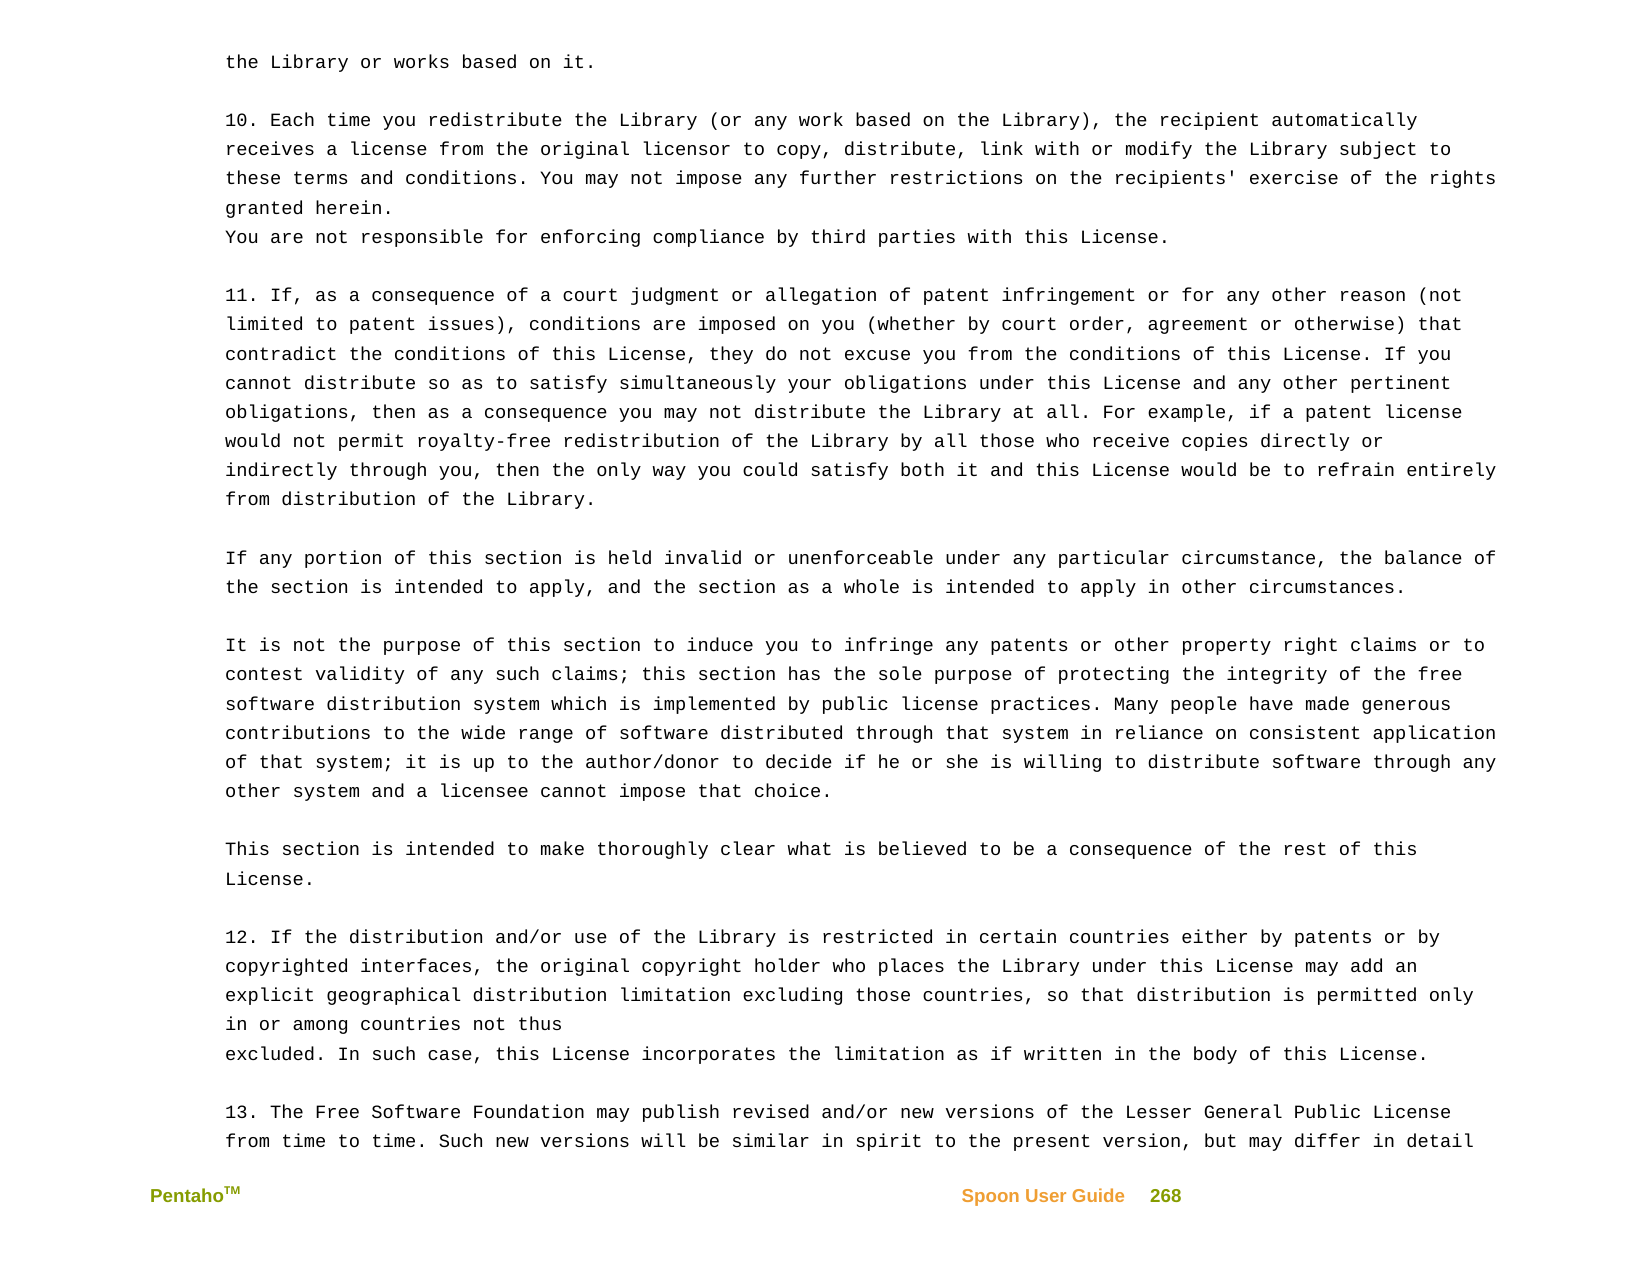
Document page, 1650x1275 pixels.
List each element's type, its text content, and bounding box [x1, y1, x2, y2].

text If any portion of this section is held invalid or unenforceable under any particular circumstance, the balance of the section is intended to apply, and the section as a whole is intended to apply in other circumstances. [225, 541, 1500, 599]
text the Library or works based on it. [225, 45, 1500, 74]
text 12. If the distribution and/or use of the Library is restricted in certain countries either by patents or by copyrighted interfaces, the original copyright holder who places the Library under this License may add an explicit geographical distribution limitation excluding those countries, so that distribution is permitted only in or among countries not thus [225, 920, 1500, 1037]
text excluded. In such case, this License incorporates the limitation as if written in the body of this License. [225, 1037, 1500, 1066]
text You are not responsible for enforcing compliance by third parties with this License. [225, 220, 1500, 249]
text 11. If, as a consequence of a court judgment or allegation of patent infringement or for any other reason (not limited to patent issues), conditions are imposed on you (whether by court order, agreement or otherwise) that contradict the conditions of this License, they do not excuse you from the conditions of this License. If you cannot distribute so as to satisfy simultaneously your obligations under this License and any other pertinent obligations, then as a consequence you may not distribute the Library at all. For example, if a patent license would not permit royalty-free redistribution of the Library by all those who receive copies directly or indirectly through you, then the only way you could satisfy both it and this License would be to refrain entirely from distribution of the Library. [225, 278, 1500, 512]
text It is not the purpose of this section to induce you to infringe any patents or other property right claims or to contest validity of any such claims; this section has the sole purpose of protecting the integrity of the free software distribution system which is implemented by public license practices. Many people have made generous contributions to the wide range of software distributed through that system in reliance on consistent application of that system; it is up to the author/donor to decide if he or she is willing to distribute software through any other system and a licensee cannot impose that choice. [225, 628, 1500, 803]
text 13. The Free Software Foundation may publish revised and/or new versions of the Lesser General Public License from time to time. Such new versions will be similar in spirit to the present version, but may differ in detail [225, 1095, 1500, 1153]
text This section is intended to make thoroughly clear what is believed to be a consequence of the rest of this License. [225, 832, 1500, 891]
text 10. Each time you redistribute the Library (or any work based on the Library), the recipient automatically receives a license from the original licensor to copy, distribute, link with or modify the Library subject to these terms and conditions. You may not impose any further restrictions on the recipients' exercise of the rights granted herein. [225, 103, 1500, 220]
